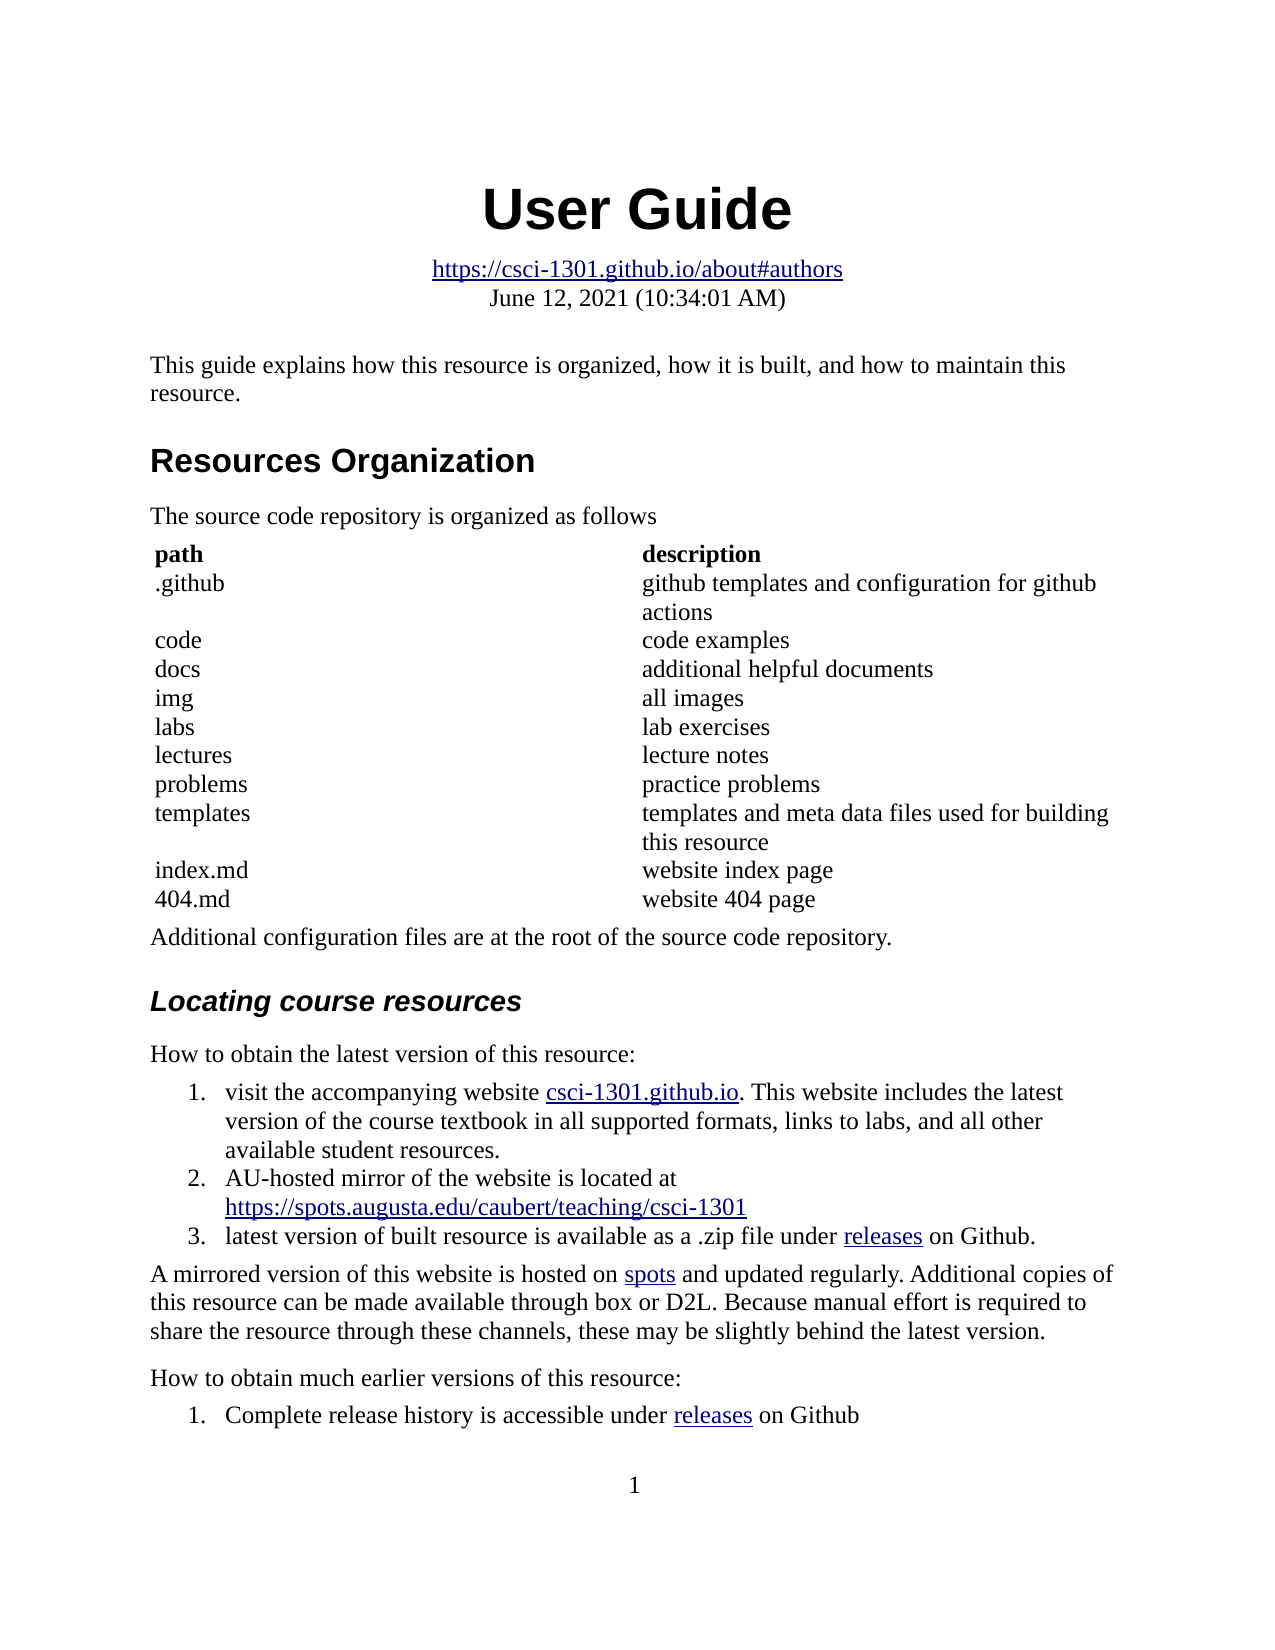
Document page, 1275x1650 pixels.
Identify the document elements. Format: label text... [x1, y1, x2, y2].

text A mirrored version of this website is hosted on spots and updated regularly. Additional copies of this resource can be made available through box or D2L. Because manual effort is required to share the resource through these channels, these may be slightly behind the latest version. [150, 1259, 1125, 1345]
table_cell code examples [638, 625, 1125, 654]
table_header path [150, 539, 637, 568]
table_cell all images [638, 683, 1125, 712]
text This guide explains how this resource is organized, how it is built, and how to maintain this resource. [150, 350, 1125, 407]
text The source code repository is organized as follows [150, 501, 1125, 530]
list latest version of built resource is available as a .zip file under releases on Github. [187, 1221, 1125, 1250]
list Complete release history is accessible under releases on Github [187, 1401, 1125, 1429]
list AU-hosted mirror of the website is located at https://spots.augusta.edu/caubert/teaching/csci-1301 [187, 1163, 1125, 1221]
table_cell docs [150, 654, 637, 683]
table_cell additional helpful documents [638, 654, 1125, 683]
table_cell templates [150, 798, 637, 855]
text https://csci-1301.github.io/about#authors [150, 254, 1125, 283]
text How to obtain much earlier versions of this resource: [150, 1363, 1125, 1392]
table_cell .github [150, 568, 637, 625]
table_cell website 404 page [638, 884, 1125, 913]
table_cell website index page [638, 855, 1125, 884]
table_cell index.md [150, 855, 637, 884]
table_cell templates and meta data files used for building this resource [638, 798, 1125, 855]
text June 12, 2021 (10:34:01 AM) [150, 283, 1125, 312]
table_cell lecture notes [638, 740, 1125, 769]
list visit the accompanying website csci-1301.github.io. This website includes the latest version of the course textbook in all supported formats, links to labs, and all other available student resources. [187, 1077, 1125, 1163]
table_cell lab exercises [638, 712, 1125, 740]
table_cell 404.md [150, 884, 637, 913]
subtitle Locating course resources [150, 984, 1125, 1018]
title User Guide [150, 175, 1125, 242]
table_cell problems [150, 769, 637, 798]
table_cell img [150, 683, 637, 712]
subtitle Resources Organization [150, 441, 1125, 480]
table_cell code [150, 625, 637, 654]
table_cell labs [150, 712, 637, 740]
table_cell lectures [150, 740, 637, 769]
text Additional configuration files are at the root of the source code repository. [150, 922, 1125, 951]
table_cell practice problems [638, 769, 1125, 798]
text How to obtain the latest version of this resource: [150, 1039, 1125, 1068]
table_cell github templates and configuration for github actions [638, 568, 1125, 625]
table_header description [638, 539, 1125, 568]
